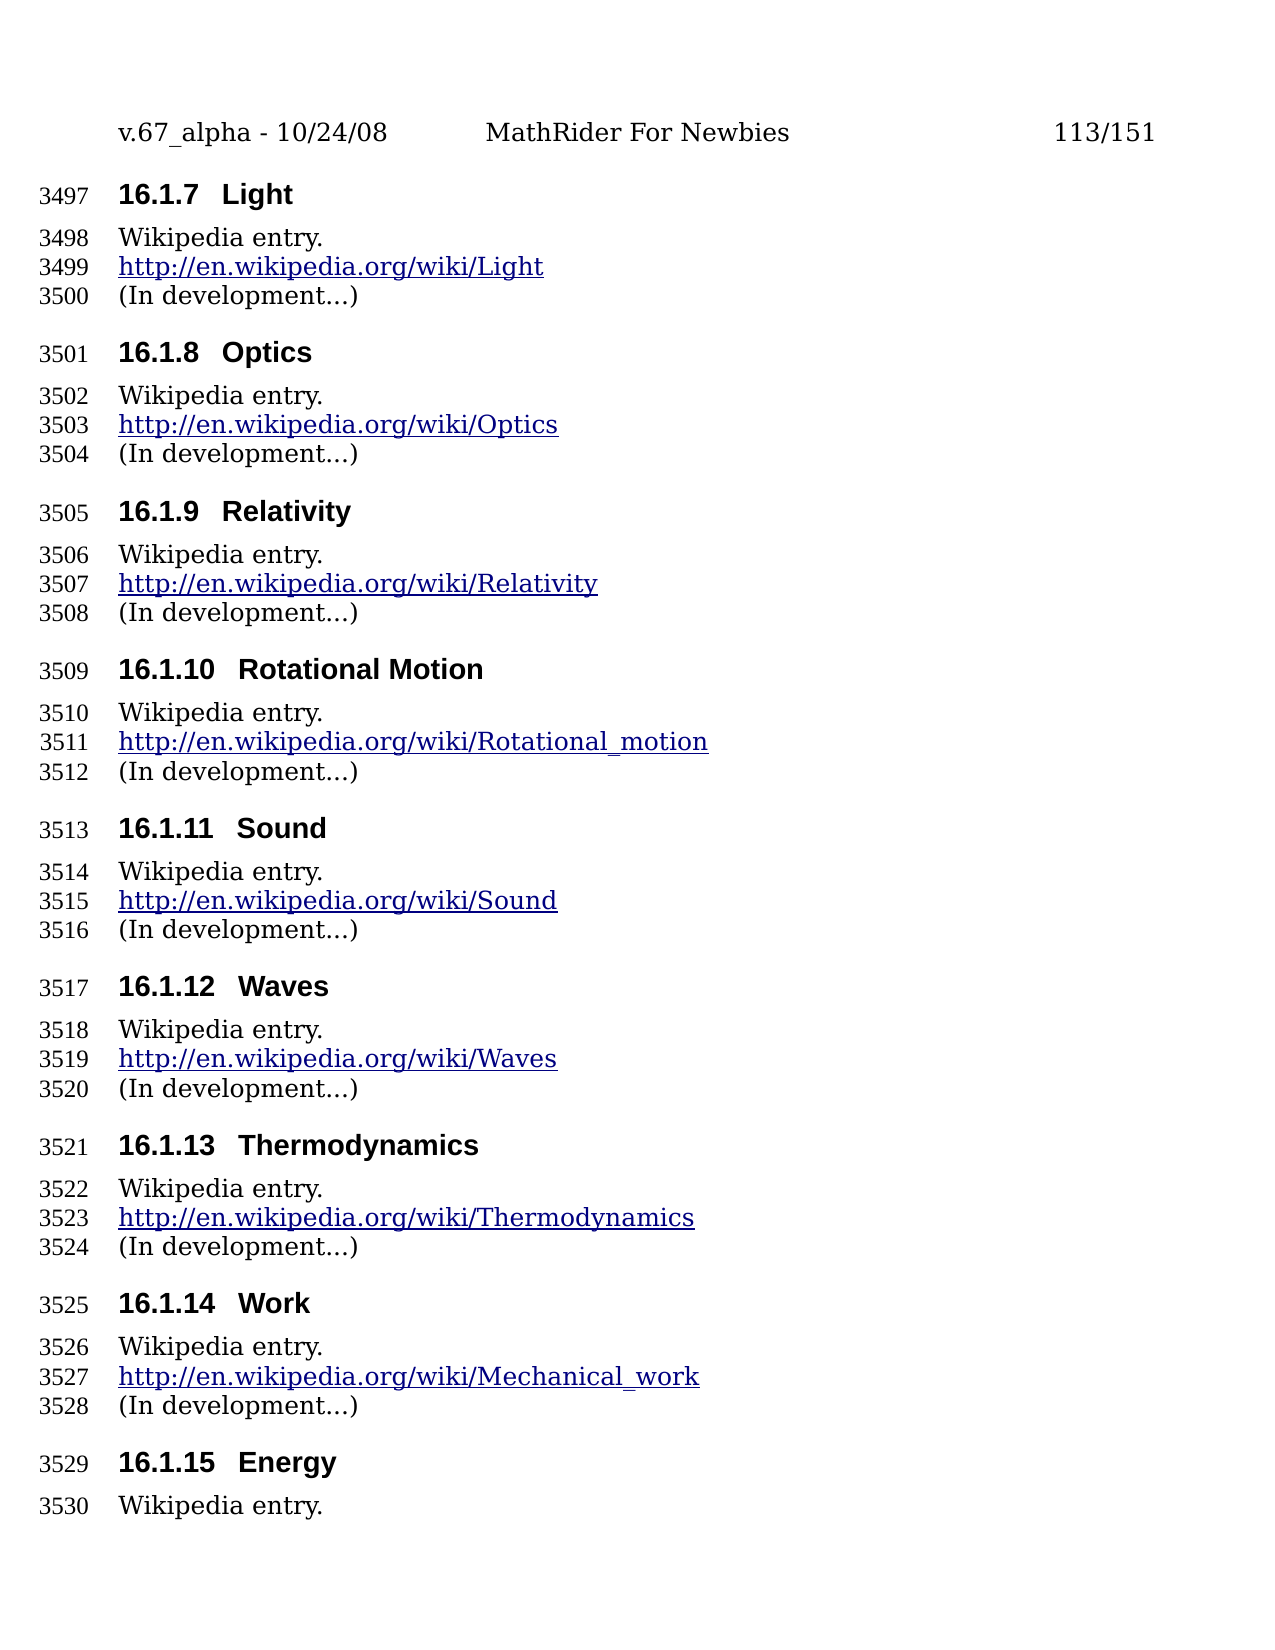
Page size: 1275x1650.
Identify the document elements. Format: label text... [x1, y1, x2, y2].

subtitle Light [118, 177, 1157, 210]
text http://en.wikipedia.org/wiki/Rotational_motion [118, 728, 1157, 757]
subtitle Sound [118, 811, 1157, 844]
text (In development...) [118, 281, 1157, 310]
text Wikipedia entry. [118, 381, 1157, 411]
text (In development...) [118, 598, 1157, 627]
text Wikipedia entry. [118, 540, 1157, 569]
subtitle Relativity [118, 494, 1157, 527]
text Wikipedia entry. [118, 698, 1157, 728]
text http://en.wikipedia.org/wiki/Waves [118, 1045, 1157, 1074]
subtitle Energy [118, 1445, 1157, 1479]
text http://en.wikipedia.org/wiki/Optics [118, 411, 1157, 440]
text Wikipedia entry. [118, 1491, 1157, 1520]
text Wikipedia entry. [118, 1333, 1157, 1362]
text http://en.wikipedia.org/wiki/Sound [118, 886, 1157, 915]
text (In development...) [118, 1391, 1157, 1420]
subtitle Optics [118, 335, 1157, 369]
text http://en.wikipedia.org/wiki/Light [118, 252, 1157, 281]
subtitle Waves [118, 969, 1157, 1003]
text http://en.wikipedia.org/wiki/Mechanical_work [118, 1362, 1157, 1391]
text Wikipedia entry. [118, 223, 1157, 252]
text Wikipedia entry. [118, 1016, 1157, 1045]
text (In development...) [118, 757, 1157, 786]
text http://en.wikipedia.org/wiki/Thermodynamics [118, 1203, 1157, 1232]
subtitle Work [118, 1287, 1157, 1320]
text (In development...) [118, 915, 1157, 944]
text http://en.wikipedia.org/wiki/Relativity [118, 569, 1157, 598]
subtitle Thermodynamics [118, 1128, 1157, 1162]
text (In development...) [118, 1074, 1157, 1103]
text Wikipedia entry. [118, 1174, 1157, 1203]
text Wikipedia entry. [118, 857, 1157, 886]
text (In development...) [118, 1232, 1157, 1262]
subtitle Rotational Motion [118, 652, 1157, 686]
text (In development...) [118, 440, 1157, 469]
